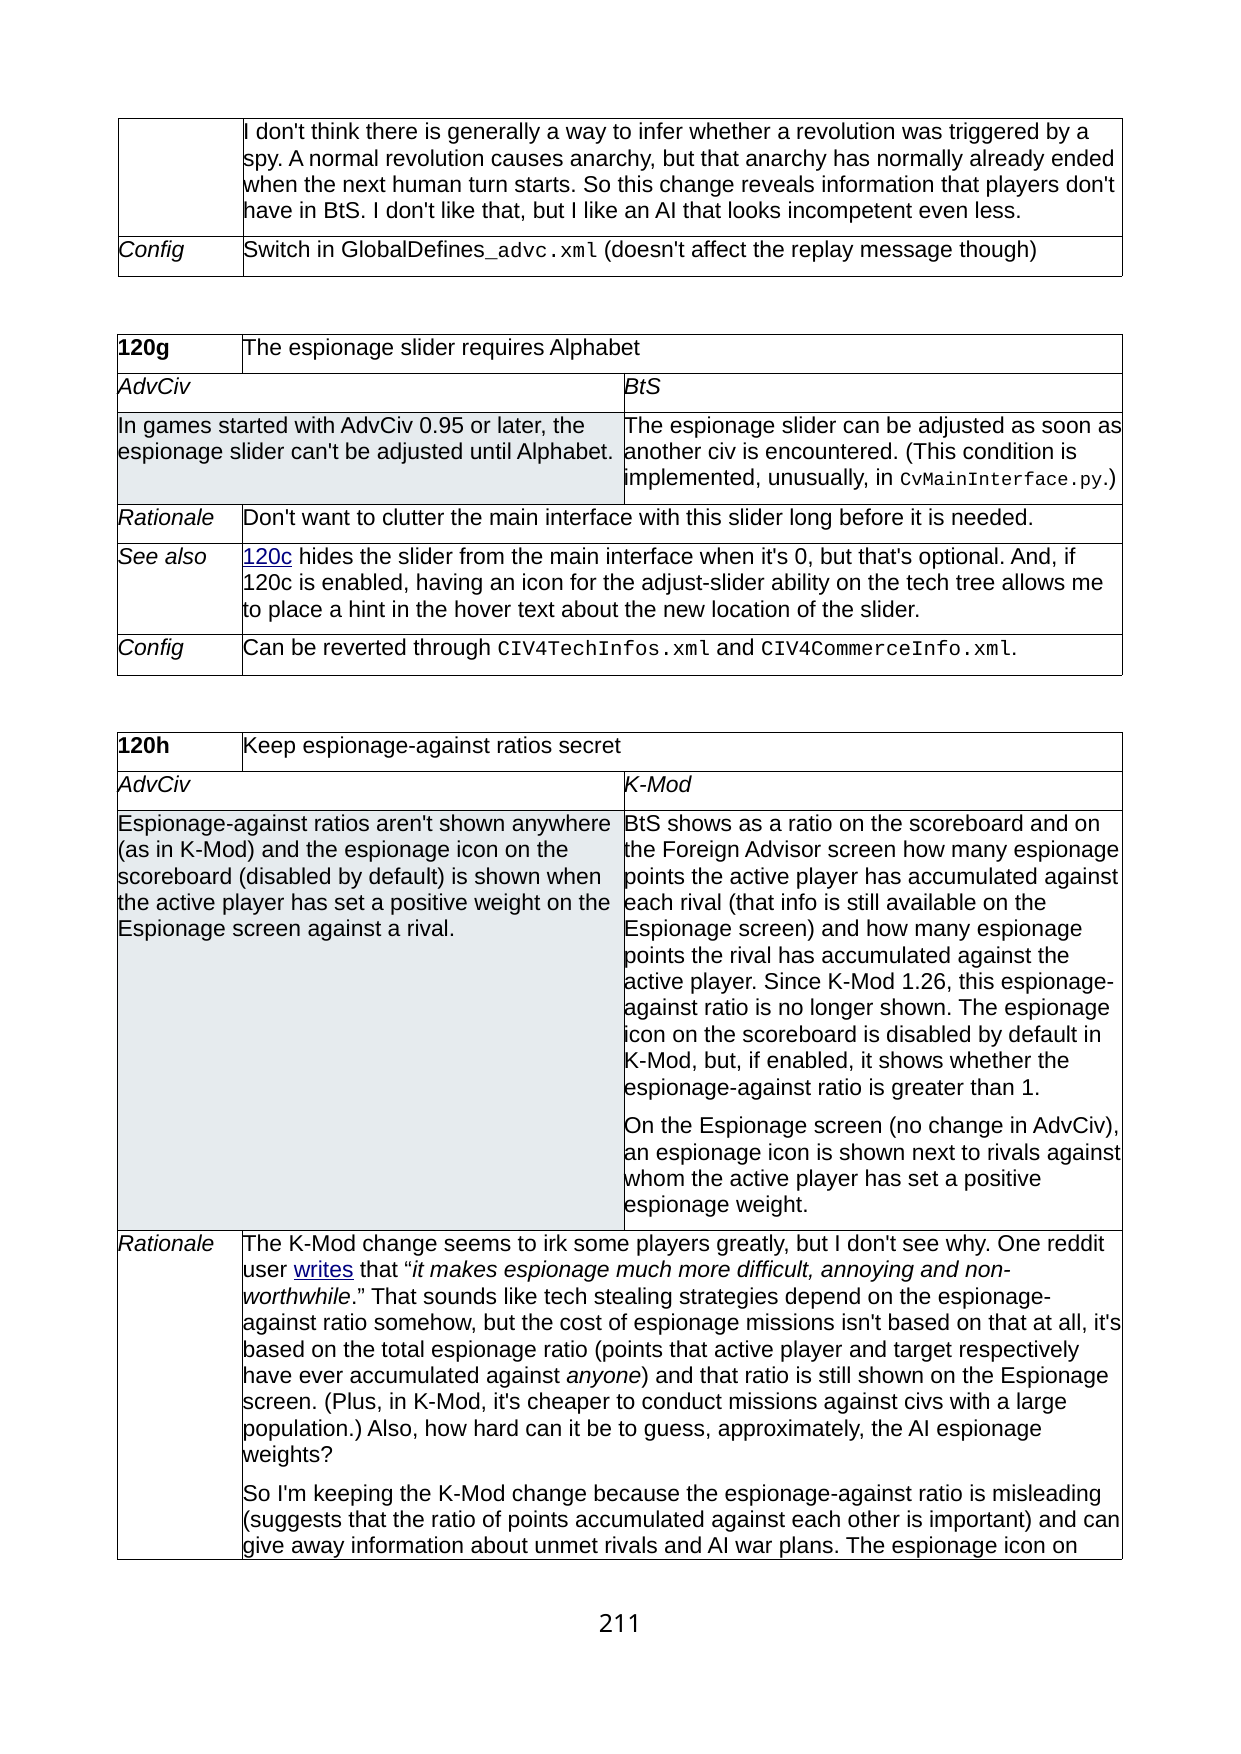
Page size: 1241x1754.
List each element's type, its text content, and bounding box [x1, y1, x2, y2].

table_cell The espionage slider can be adjusted as soon as another civ is encountered. (This condition is implemented, unusually, in CvMainInterface.py.) [625, 413, 1122, 504]
table_cell Config [119, 237, 243, 276]
table_cell Can be reverted through CIV4TechInfos.xml and CIV4CommerceInfo.xml. [243, 635, 1122, 674]
table_cell Config [118, 635, 242, 674]
table_header 120h [118, 733, 242, 771]
table_cell The K-Mod change seems to irk some players greatly, but I don't see why. One reddit user writes that “it makes espionage much more difficult, annoying and non-worthwhile.” That sounds like tech stealing strategies depend on the espionage-against ratio somehow, but the cost of espionage missions isn't based on that at all, it's based on the total espionage ratio (points that active player and target respectively have ever accumulated against anyone) and that ratio is still shown on the Espionage screen. (Plus, in K-Mod, it's cheaper to conduct missions against civs with a large population.) Also, how hard can it be to guess, approximately, the AI espionage weights? So I'm keeping the K-Mod change because the espionage-against ratio is misleading (suggests that the ratio of points accumulated against each other is important) and can give away information about unmet rivals and AI war plans. The espionage icon on [243, 1231, 1122, 1559]
table_cell K-Mod [625, 772, 1122, 810]
table_header The espionage slider requires Alphabet [243, 335, 1122, 373]
table_header 120g [118, 335, 242, 373]
table_cell Espionage-against ratios aren't shown anywhere (as in K-Mod) and the espionage icon on the scoreboard (disabled by default) is shown when the active player has set a positive weight on the Espionage screen against a rival. [118, 811, 624, 1230]
table_cell AdvCiv [118, 772, 624, 810]
table_cell See also [118, 544, 242, 634]
table_cell Rationale [118, 505, 242, 543]
table_cell BtS shows as a ratio on the scoreboard and on the Foreign Advisor screen how many espionage points the active player has accumulated against each rival (that info is still available on the Espionage screen) and how many espionage points the rival has accumulated against the active player. Since K-Mod 1.26, this espionage-against ratio is no longer shown. The espionage icon on the scoreboard is disabled by default in K-Mod, but, if enabled, it shows whether the espionage-against ratio is greater than 1. On the Espionage screen (no change in AdvCiv), an espionage icon is shown next to rivals against whom the active player has set a positive espionage weight. [625, 811, 1122, 1230]
table_cell AdvCiv [118, 374, 624, 412]
table_cell Rationale [118, 1231, 242, 1559]
table_cell Switch in GlobalDefines_advc.xml (doesn't affect the replay message though) [244, 237, 1122, 276]
table_cell BtS [625, 374, 1122, 412]
table_cell I don't think there is generally a way to infer whether a revolution was triggered by a spy. A normal revolution causes anarchy, but that anarchy has normally already ended when the next human turn starts. So this change reveals information that players don't have in BtS. I don't like that, but I like an AI that looks incompetent even less. [244, 119, 1122, 236]
table_cell [119, 119, 243, 236]
table_cell In games started with AdvCiv 0.95 or later, the espionage slider can't be adjusted until Alphabet. [118, 413, 624, 504]
table_header Keep espionage-against ratios secret [243, 733, 1122, 771]
table_cell Don't want to clutter the main interface with this slider long before it is needed. [243, 505, 1122, 543]
table_cell 120c hides the slider from the main interface when it's 0, but that's optional. And, if 120c is enabled, having an icon for the adjust-slider ability on the tech tree allows me to place a hint in the hover text about the new location of the slider. [243, 544, 1122, 634]
